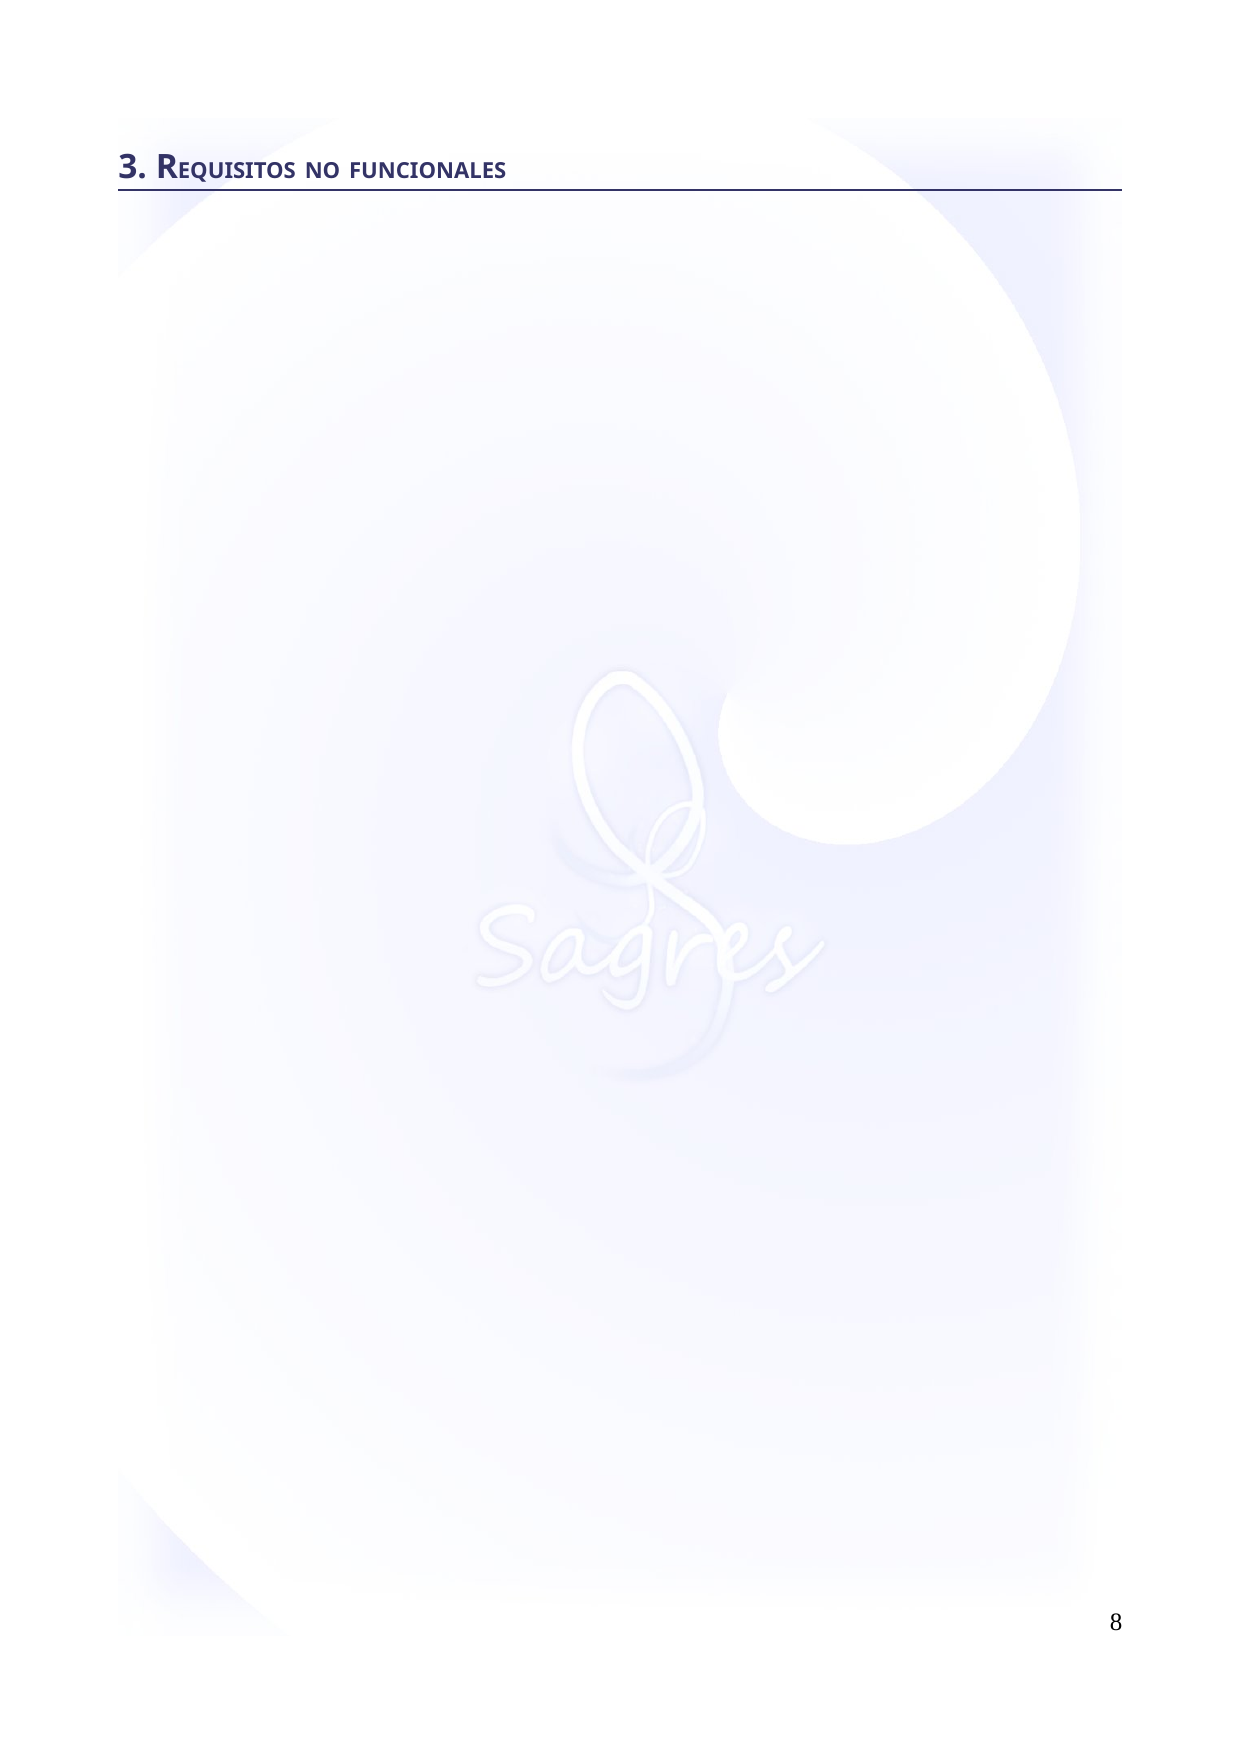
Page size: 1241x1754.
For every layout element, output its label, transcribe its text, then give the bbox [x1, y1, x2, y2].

subtitle 3. Requisitos no funcionales [118, 143, 1122, 189]
picture [118, 118, 1122, 143]
picture [118, 191, 1122, 1636]
